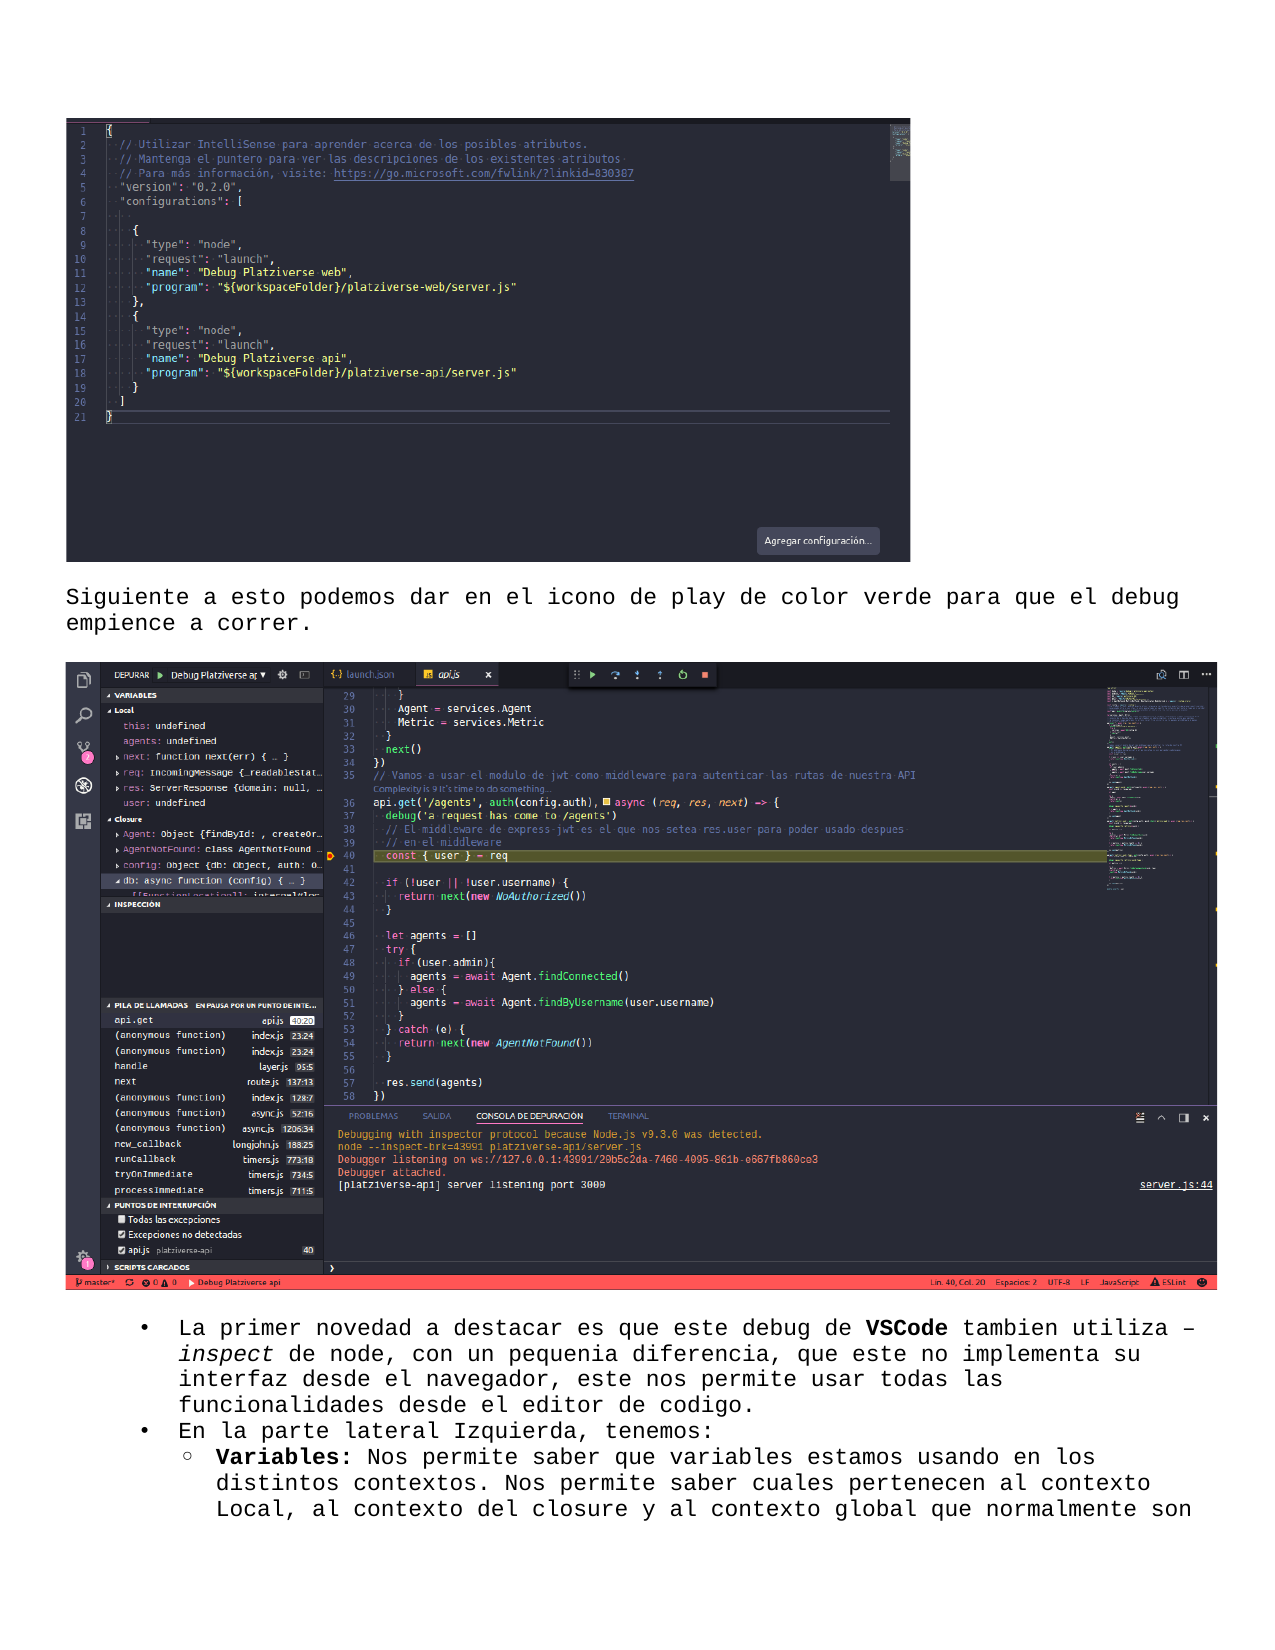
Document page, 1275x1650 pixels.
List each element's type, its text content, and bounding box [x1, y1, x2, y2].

picture [65, 662, 1218, 1290]
list Variables: Nos permite saber que variables estamos usando en los distintos contextos. Nos permite saber cuales pertenecen al contexto Local, al contexto del closure y al contexto global que normalmente son [178, 1446, 1217, 1523]
list La primer novedad a destacar es que este debug de VSCode tambien utiliza –inspect de node, con un pequenia diferencia, que este no implementa su interfaz desde el navegador, este nos permite usar todas las funcionalidades desde el editor de codigo. [141, 1316, 1217, 1420]
list En la parte lateral Izquierda, tenemos: [141, 1420, 1217, 1446]
text Siguiente a esto podemos dar en el icono de play de color verde para que el debug empience a correr. [66, 585, 1217, 637]
picture [66, 118, 911, 562]
